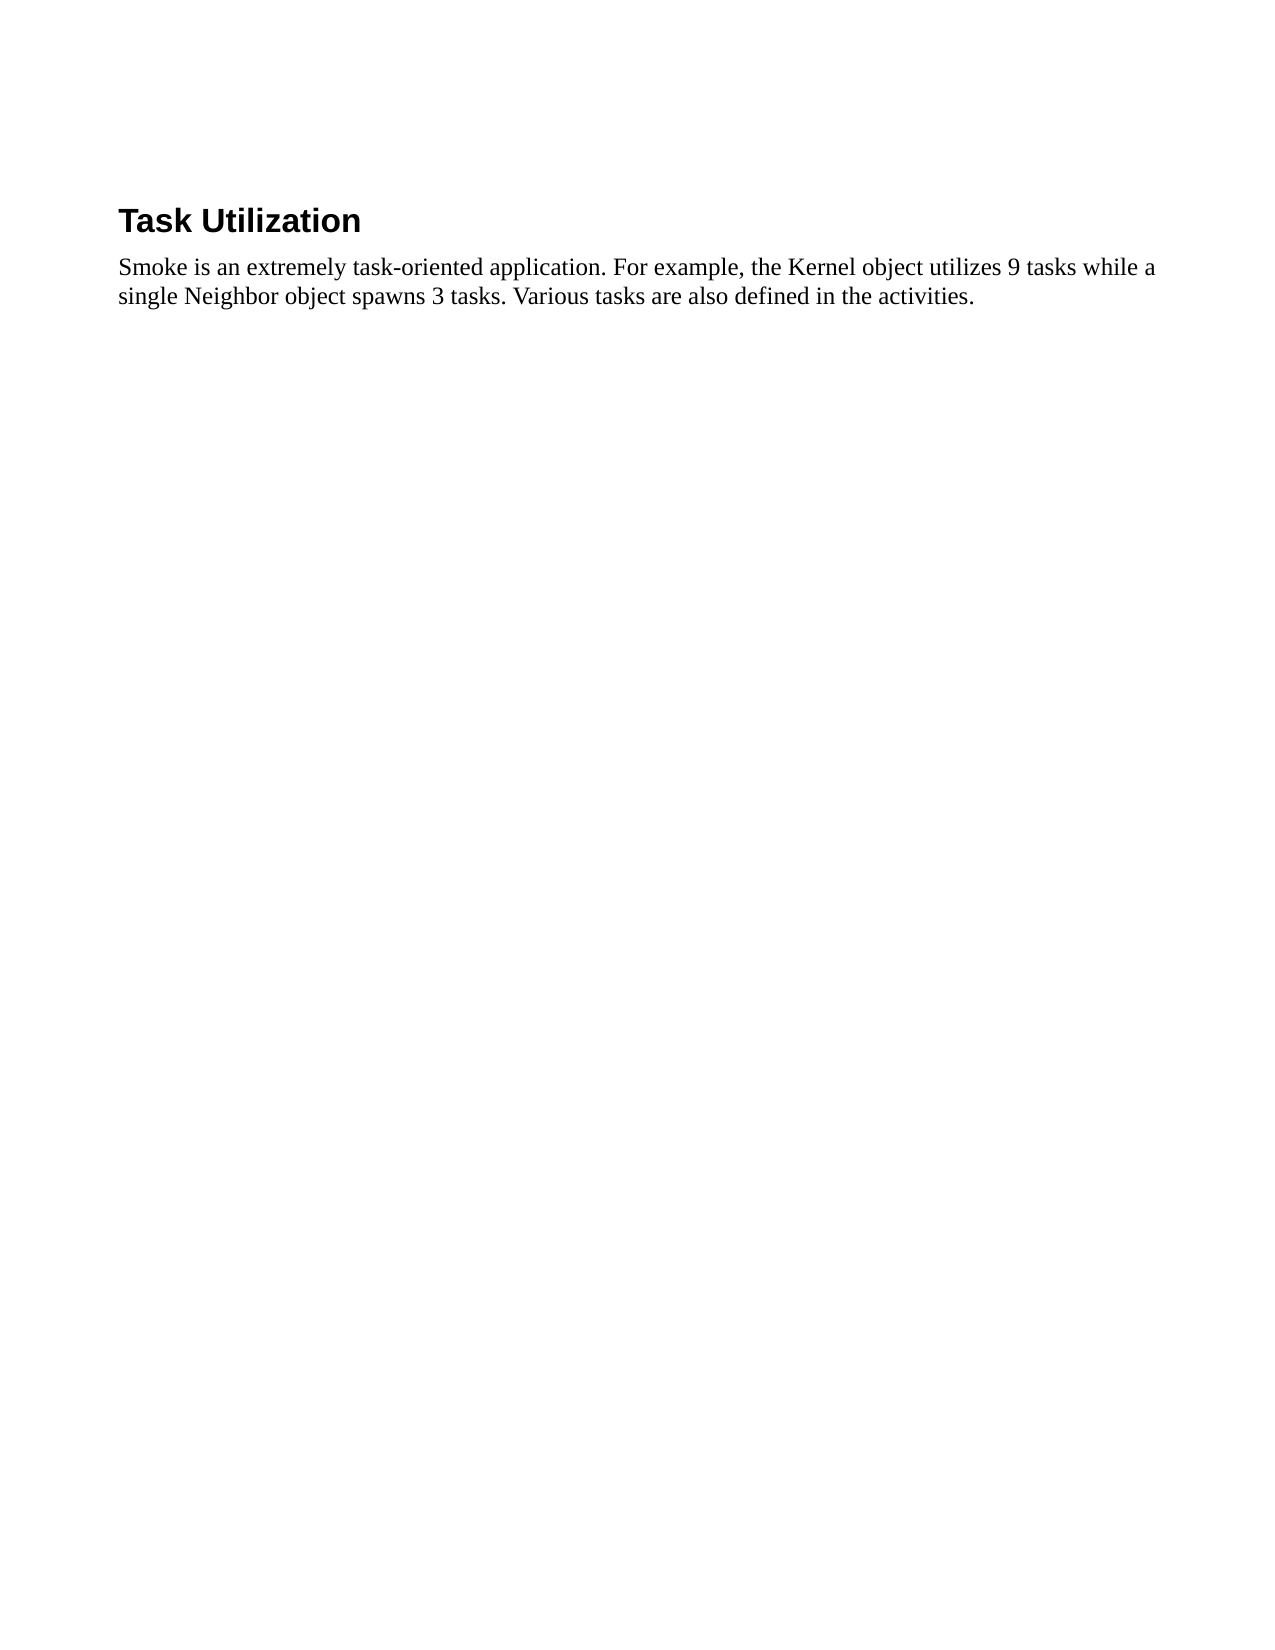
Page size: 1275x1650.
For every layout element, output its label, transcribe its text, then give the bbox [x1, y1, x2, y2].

text Smoke is an extremely task-oriented application. For example, the Kernel object utilizes 9 tasks while a single Neighbor object spawns 3 tasks. Various tasks are also defined in the activities. [118, 252, 1157, 310]
subtitle Task Utilization [118, 201, 1157, 240]
